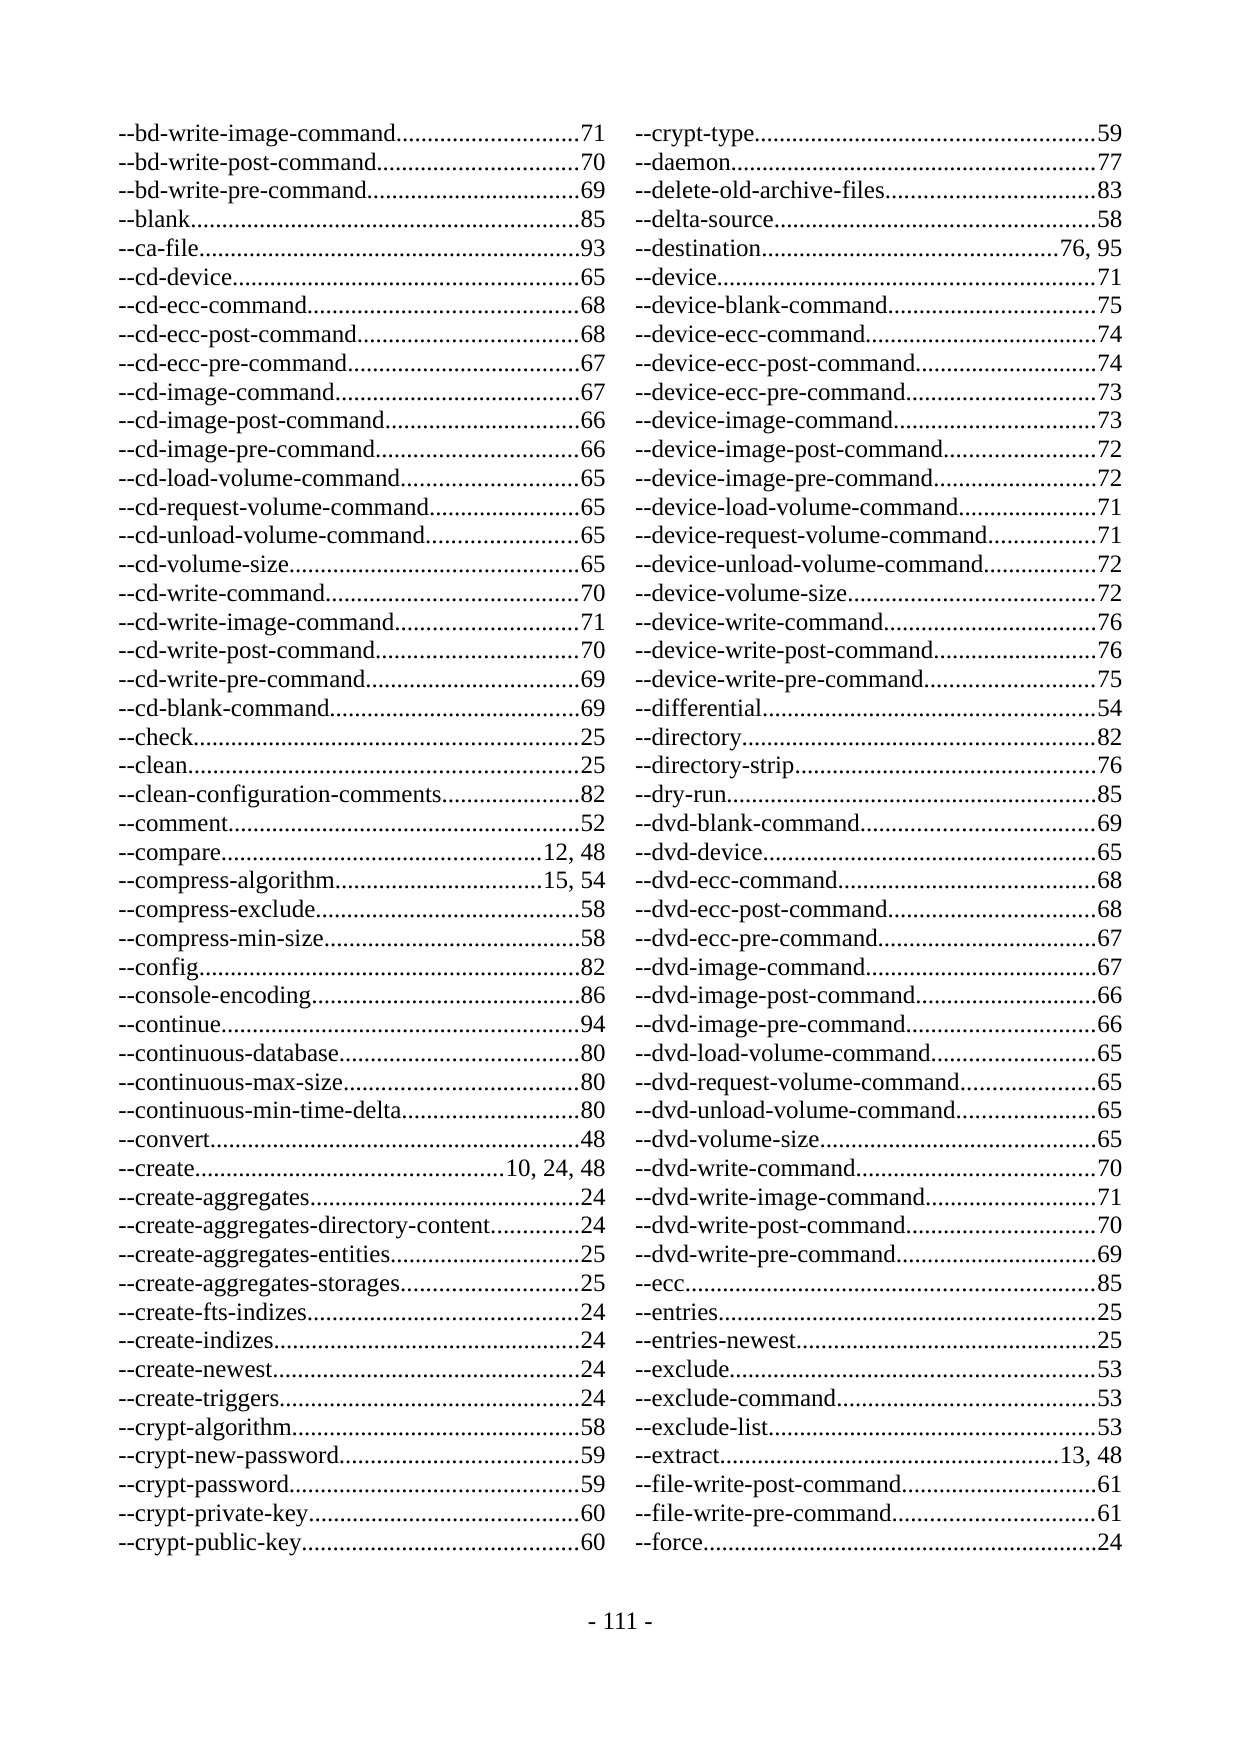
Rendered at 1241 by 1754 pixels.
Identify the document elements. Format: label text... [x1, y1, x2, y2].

text --dvd-image-post-command 66 [635, 981, 1122, 1009]
text --exclude 53 [635, 1354, 1122, 1383]
text --dvd-write-post-command 70 [635, 1211, 1122, 1239]
text --device-ecc-pre-command 73 [635, 377, 1122, 406]
text --cd-ecc-pre-command 67 [118, 348, 605, 377]
text --dvd-ecc-post-command 68 [635, 894, 1122, 923]
text --device-volume-size 72 [635, 578, 1122, 607]
text --exclude-command 53 [635, 1383, 1122, 1412]
text --entries 25 [635, 1297, 1122, 1326]
text --device-write-command 76 [635, 607, 1122, 636]
text --directory-strip 76 [635, 751, 1122, 779]
text --device-write-post-command 76 [635, 636, 1122, 664]
text --ca-file 93 [118, 233, 605, 262]
text --dvd-image-command 67 [635, 952, 1122, 981]
text --cd-ecc-post-command 68 [118, 319, 605, 348]
text --create-indizes 24 [118, 1326, 605, 1354]
text --continuous-database 80 [118, 1038, 605, 1067]
text --device-image-command 73 [635, 406, 1122, 434]
text --device-request-volume-command 71 [635, 521, 1122, 549]
text --check 25 [118, 722, 605, 751]
text --device-ecc-post-command 74 [635, 348, 1122, 377]
text --dvd-image-pre-command 66 [635, 1009, 1122, 1038]
text --dvd-unload-volume-command 65 [635, 1096, 1122, 1124]
text --create 10, 24, 48 [118, 1153, 605, 1182]
text --dvd-blank-command 69 [635, 808, 1122, 837]
text --file-write-pre-command 61 [635, 1498, 1122, 1527]
text --extract 13, 48 [635, 1441, 1122, 1469]
text --device-ecc-command 74 [635, 319, 1122, 348]
text --cd-request-volume-command 65 [118, 492, 605, 521]
text --force 24 [635, 1527, 1122, 1556]
text --cd-ecc-command 68 [118, 291, 605, 319]
text --cd-unload-volume-command 65 [118, 521, 605, 549]
text --crypt-password 59 [118, 1469, 605, 1498]
text --entries-newest 25 [635, 1326, 1122, 1354]
text --create-fts-indizes 24 [118, 1297, 605, 1326]
text --continuous-max-size 80 [118, 1067, 605, 1096]
text --blank 85 [118, 204, 605, 233]
text --device-blank-command 75 [635, 291, 1122, 319]
text --create-aggregates-storages 25 [118, 1268, 605, 1297]
text --clean 25 [118, 751, 605, 779]
text --dvd-ecc-pre-command 67 [635, 923, 1122, 952]
text --delta-source 58 [635, 204, 1122, 233]
text --comment 52 [118, 808, 605, 837]
text --compress-min-size 58 [118, 923, 605, 952]
text --dvd-volume-size 65 [635, 1124, 1122, 1153]
text --exclude-list 53 [635, 1412, 1122, 1441]
text --dvd-ecc-command 68 [635, 866, 1122, 894]
text --daemon 77 [635, 147, 1122, 176]
text --clean-configuration-comments 82 [118, 779, 605, 808]
text --dvd-device 65 [635, 837, 1122, 866]
text --create-newest 24 [118, 1354, 605, 1383]
text --bd-write-pre-command 69 [118, 176, 605, 204]
text --file-write-post-command 61 [635, 1469, 1122, 1498]
text --cd‑blank-command 69 [118, 693, 605, 722]
text --crypt-new-password 59 [118, 1441, 605, 1469]
text --console-encoding 86 [118, 981, 605, 1009]
text --crypt-algorithm 58 [118, 1412, 605, 1441]
text --dvd-write-pre-command 69 [635, 1239, 1122, 1268]
text --bd-write-image-command 71 [118, 118, 605, 147]
text --compress-algorithm 15, 54 [118, 866, 605, 894]
text --directory 82 [635, 722, 1122, 751]
text --dvd-write-image-command 71 [635, 1182, 1122, 1211]
text --cd-image-command 67 [118, 377, 605, 406]
text --device-image-post-command 72 [635, 434, 1122, 463]
text --compress-exclude 58 [118, 894, 605, 923]
text --cd-image-post-command 66 [118, 406, 605, 434]
text --device-image-pre-command 72 [635, 463, 1122, 492]
text --crypt-public-key 60 [118, 1527, 605, 1556]
text --cd-write-image-command 71 [118, 607, 605, 636]
text --dvd-request-volume-command 65 [635, 1067, 1122, 1096]
text --device-load-volume-command 71 [635, 492, 1122, 521]
text --bd-write-post-command 70 [118, 147, 605, 176]
text --cd-device 65 [118, 262, 605, 291]
text --cd-write-post-command 70 [118, 636, 605, 664]
text --cd-write-pre-command 69 [118, 664, 605, 693]
text --crypt-type 59 [635, 118, 1122, 147]
text --create-aggregates 24 [118, 1182, 605, 1211]
text --cd-image-pre-command 66 [118, 434, 605, 463]
text --device-unload-volume-command 72 [635, 549, 1122, 578]
text --dvd-load-volume-command 65 [635, 1038, 1122, 1067]
text --create-triggers 24 [118, 1383, 605, 1412]
text --continuous-min-time-delta 80 [118, 1096, 605, 1124]
text --continue 94 [118, 1009, 605, 1038]
text --dvd-write-command 70 [635, 1153, 1122, 1182]
text --cd-write-command 70 [118, 578, 605, 607]
text --device 71 [635, 262, 1122, 291]
text --ecc 85 [635, 1268, 1122, 1297]
text --cd-load-volume-command 65 [118, 463, 605, 492]
text --differential 54 [635, 693, 1122, 722]
text --delete-old-archive-files 83 [635, 176, 1122, 204]
text --config 82 [118, 952, 605, 981]
text --dry-run 85 [635, 779, 1122, 808]
text --convert 48 [118, 1124, 605, 1153]
text --create-aggregates-directory-content 24 [118, 1211, 605, 1239]
text --device-write-pre-command 75 [635, 664, 1122, 693]
text --compare 12, 48 [118, 837, 605, 866]
text --create-aggregates-entities 25 [118, 1239, 605, 1268]
text --destination 76, 95 [635, 233, 1122, 262]
text --crypt-private-key 60 [118, 1498, 605, 1527]
text --cd-volume-size 65 [118, 549, 605, 578]
